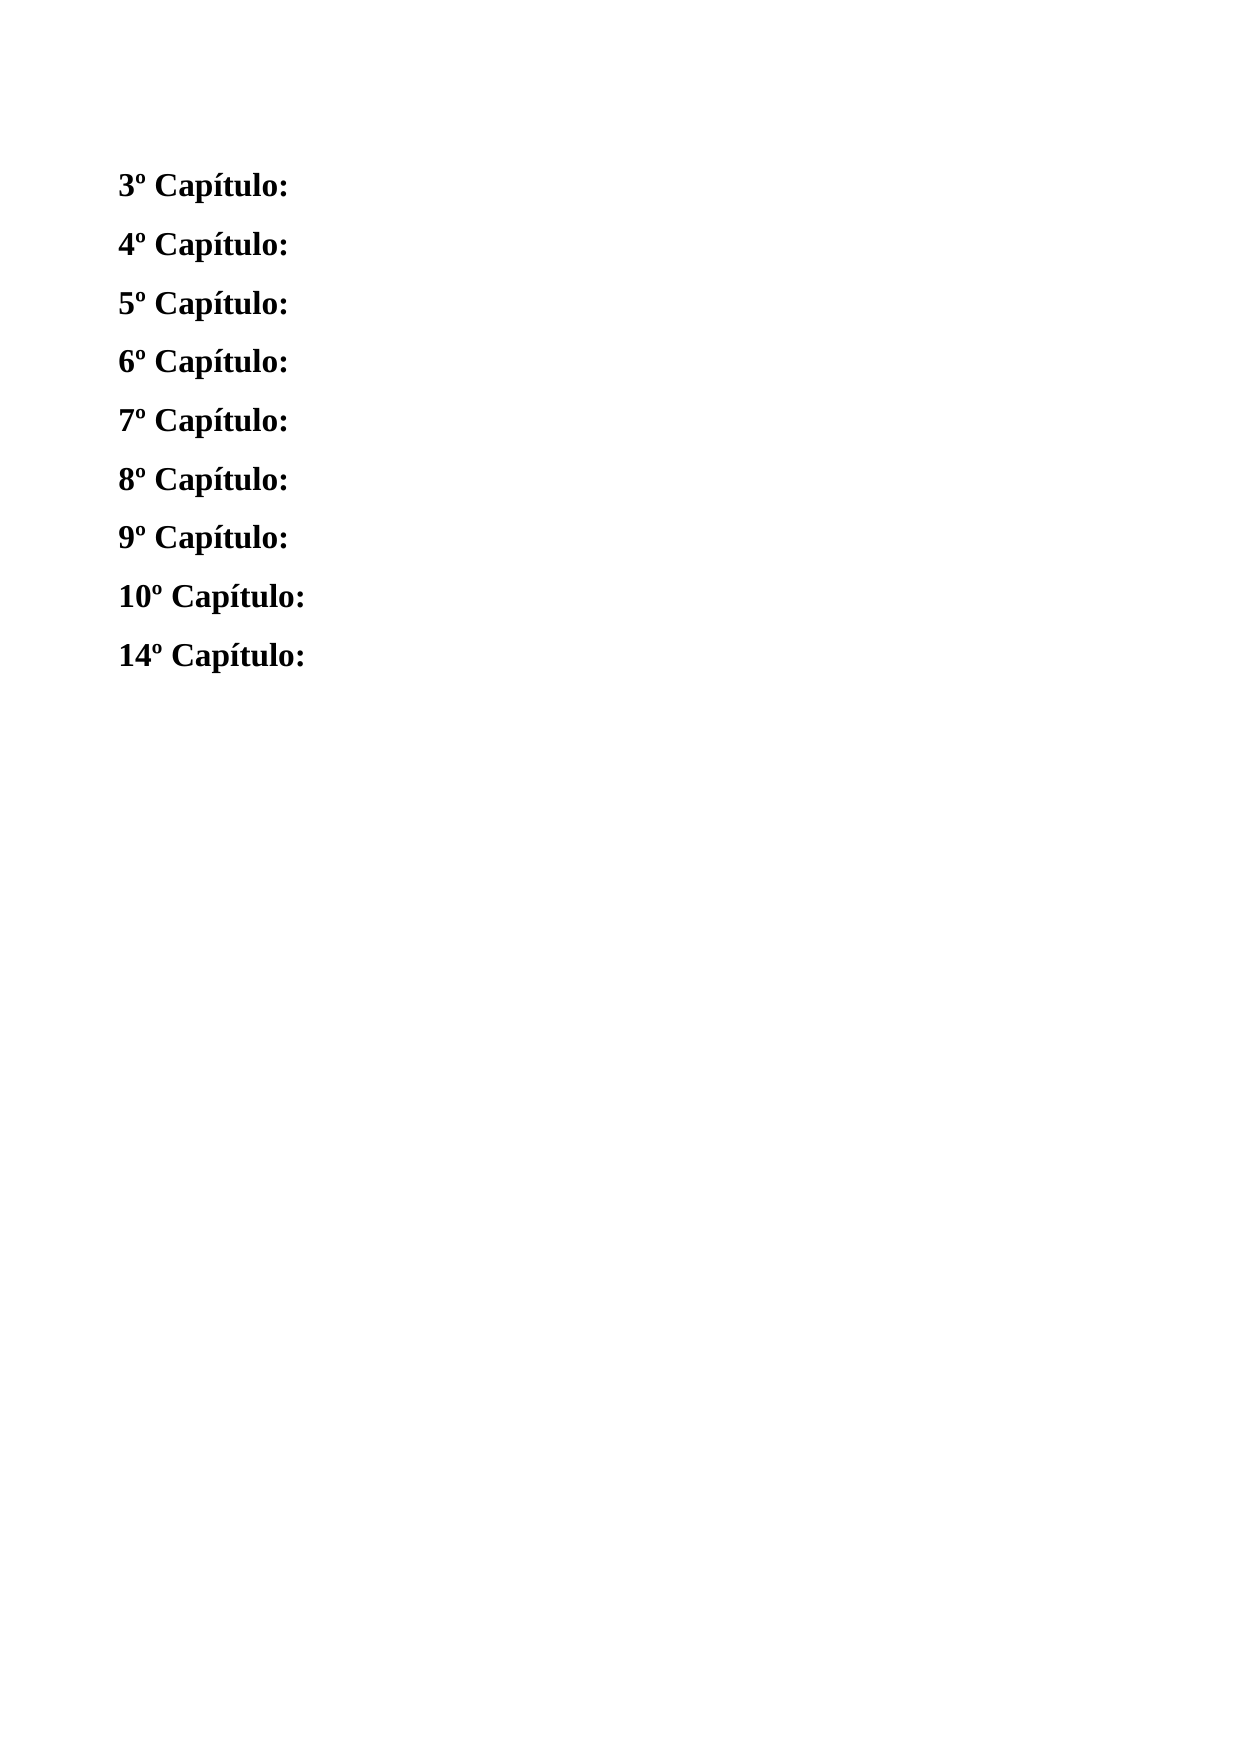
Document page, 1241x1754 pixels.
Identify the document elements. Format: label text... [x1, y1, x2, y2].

text 4º Capítulo: [118, 224, 1122, 263]
text 3º Capítulo: [118, 166, 1122, 204]
text 10º Capítulo: [118, 576, 1122, 614]
text 6º Capítulo: [118, 342, 1122, 380]
text 7º Capítulo: [118, 400, 1122, 439]
text 14º Capítulo: [118, 635, 1122, 673]
text 9º Capítulo: [118, 518, 1122, 556]
text 8º Capítulo: [118, 459, 1122, 497]
text 5º Capítulo: [118, 283, 1122, 321]
